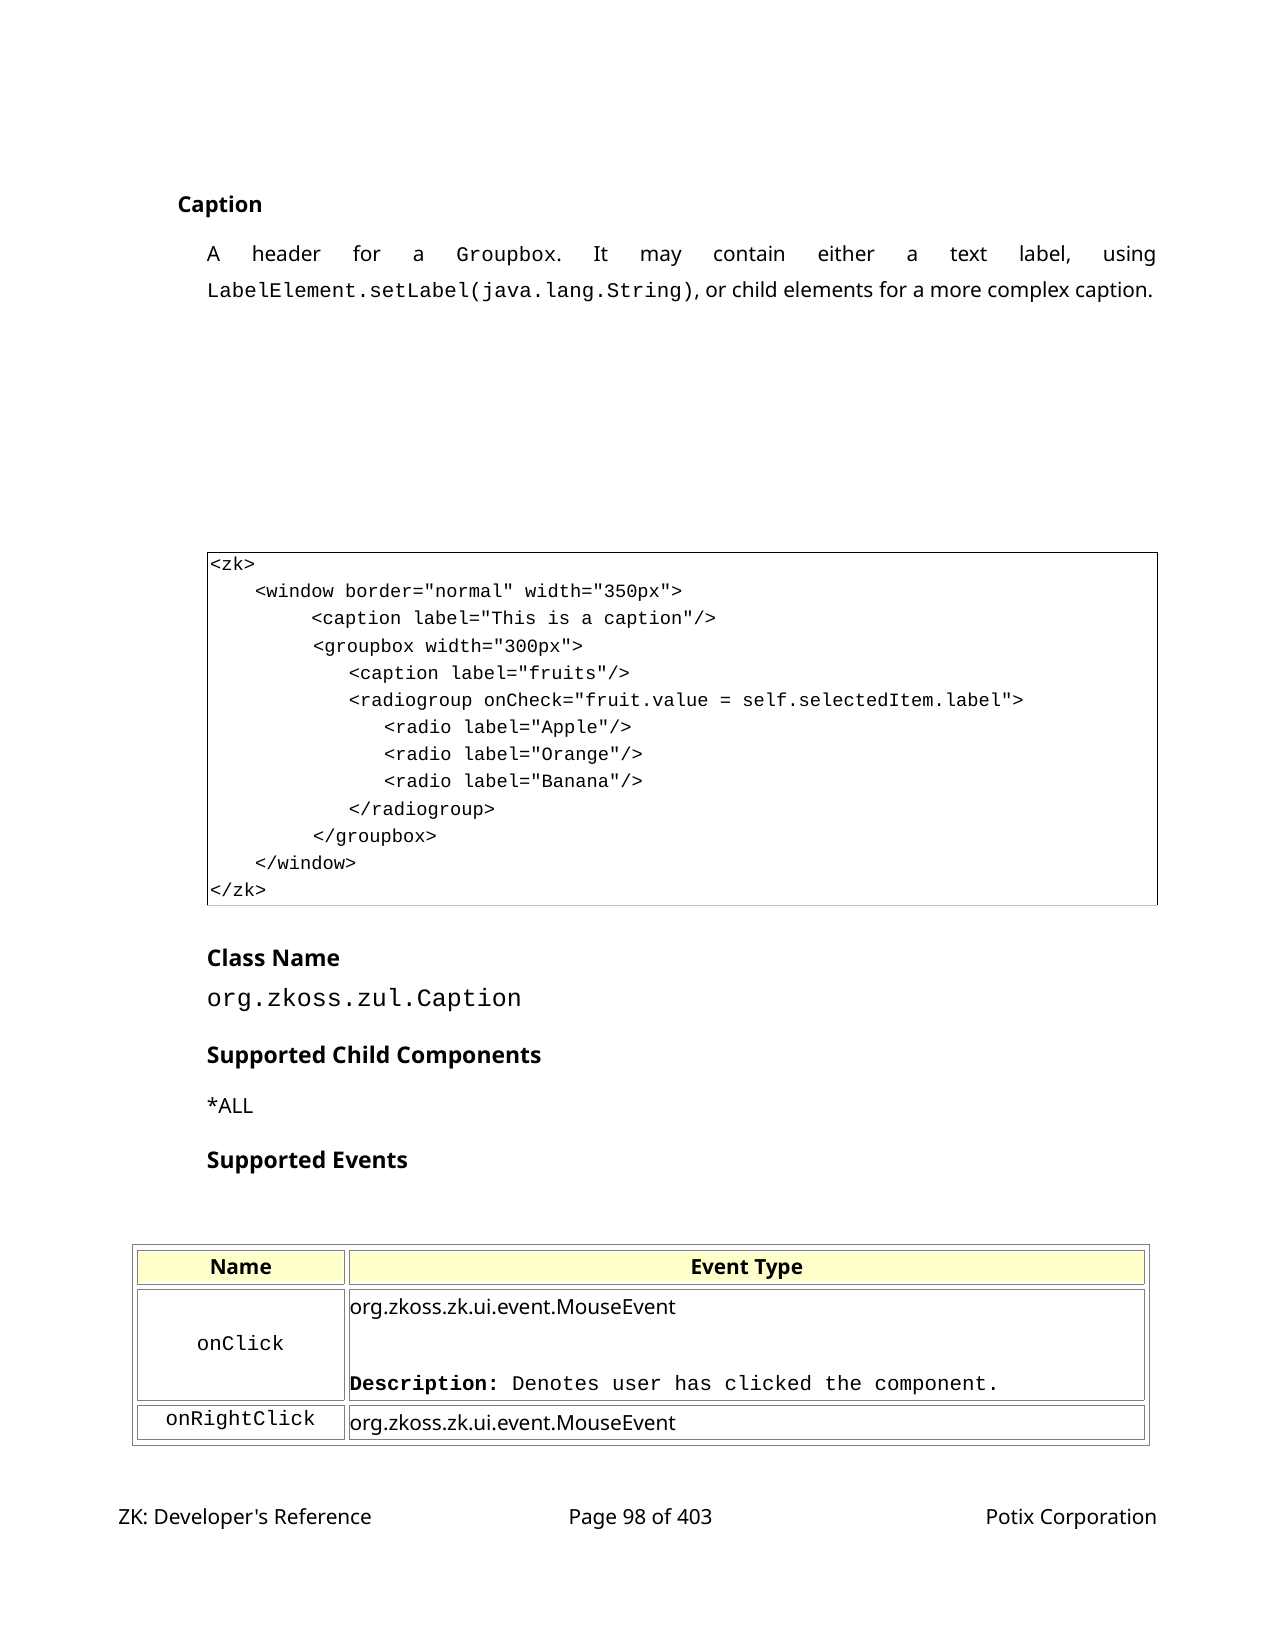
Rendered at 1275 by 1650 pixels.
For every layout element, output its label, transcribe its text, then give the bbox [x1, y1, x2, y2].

text </window> [208, 851, 1157, 875]
text A header for a Groupbox. It may contain either a text label, using LabelElement.setLabel(java.lang.String), or child elements for a more complex caption. [207, 239, 1157, 303]
subtitle Supported Events [207, 1144, 1157, 1175]
text <zk> [208, 553, 1157, 576]
subtitle Class Name [207, 942, 1157, 973]
text <radio label="Orange"/> [208, 742, 1157, 766]
text org.zkoss.zul.Caption [207, 986, 1157, 1014]
subtitle Caption [177, 189, 1157, 219]
subtitle Supported Child Components [207, 1039, 1157, 1070]
table_header Event Type [346, 1245, 1147, 1283]
text <caption label="fruits"/> [208, 661, 1157, 685]
text <radiogroup onCheck="fruit.value = self.selectedItem.label"> [208, 688, 1157, 712]
text <caption label="This is a caption"/> [208, 606, 1157, 631]
text <radio label="Apple"/> [208, 715, 1157, 739]
text </radiogroup> [208, 797, 1157, 821]
text <radio label="Banana"/> [208, 769, 1157, 794]
text </zk> [208, 878, 1157, 905]
table_cell org.zkoss.zk.ui.event.MouseEvent Description: Denotes user has clicked the component. [346, 1284, 1147, 1400]
table_header Name [134, 1245, 346, 1283]
text <groupbox width="300px"> [208, 633, 1157, 658]
text <window border="normal" width="350px"> [208, 579, 1157, 603]
table_cell onClick [134, 1284, 346, 1400]
text *ALL [207, 1091, 1157, 1119]
text </groupbox> [208, 824, 1157, 848]
table_cell onRightClick [134, 1400, 346, 1439]
table_cell org.zkoss.zk.ui.event.MouseEvent [346, 1400, 1147, 1439]
